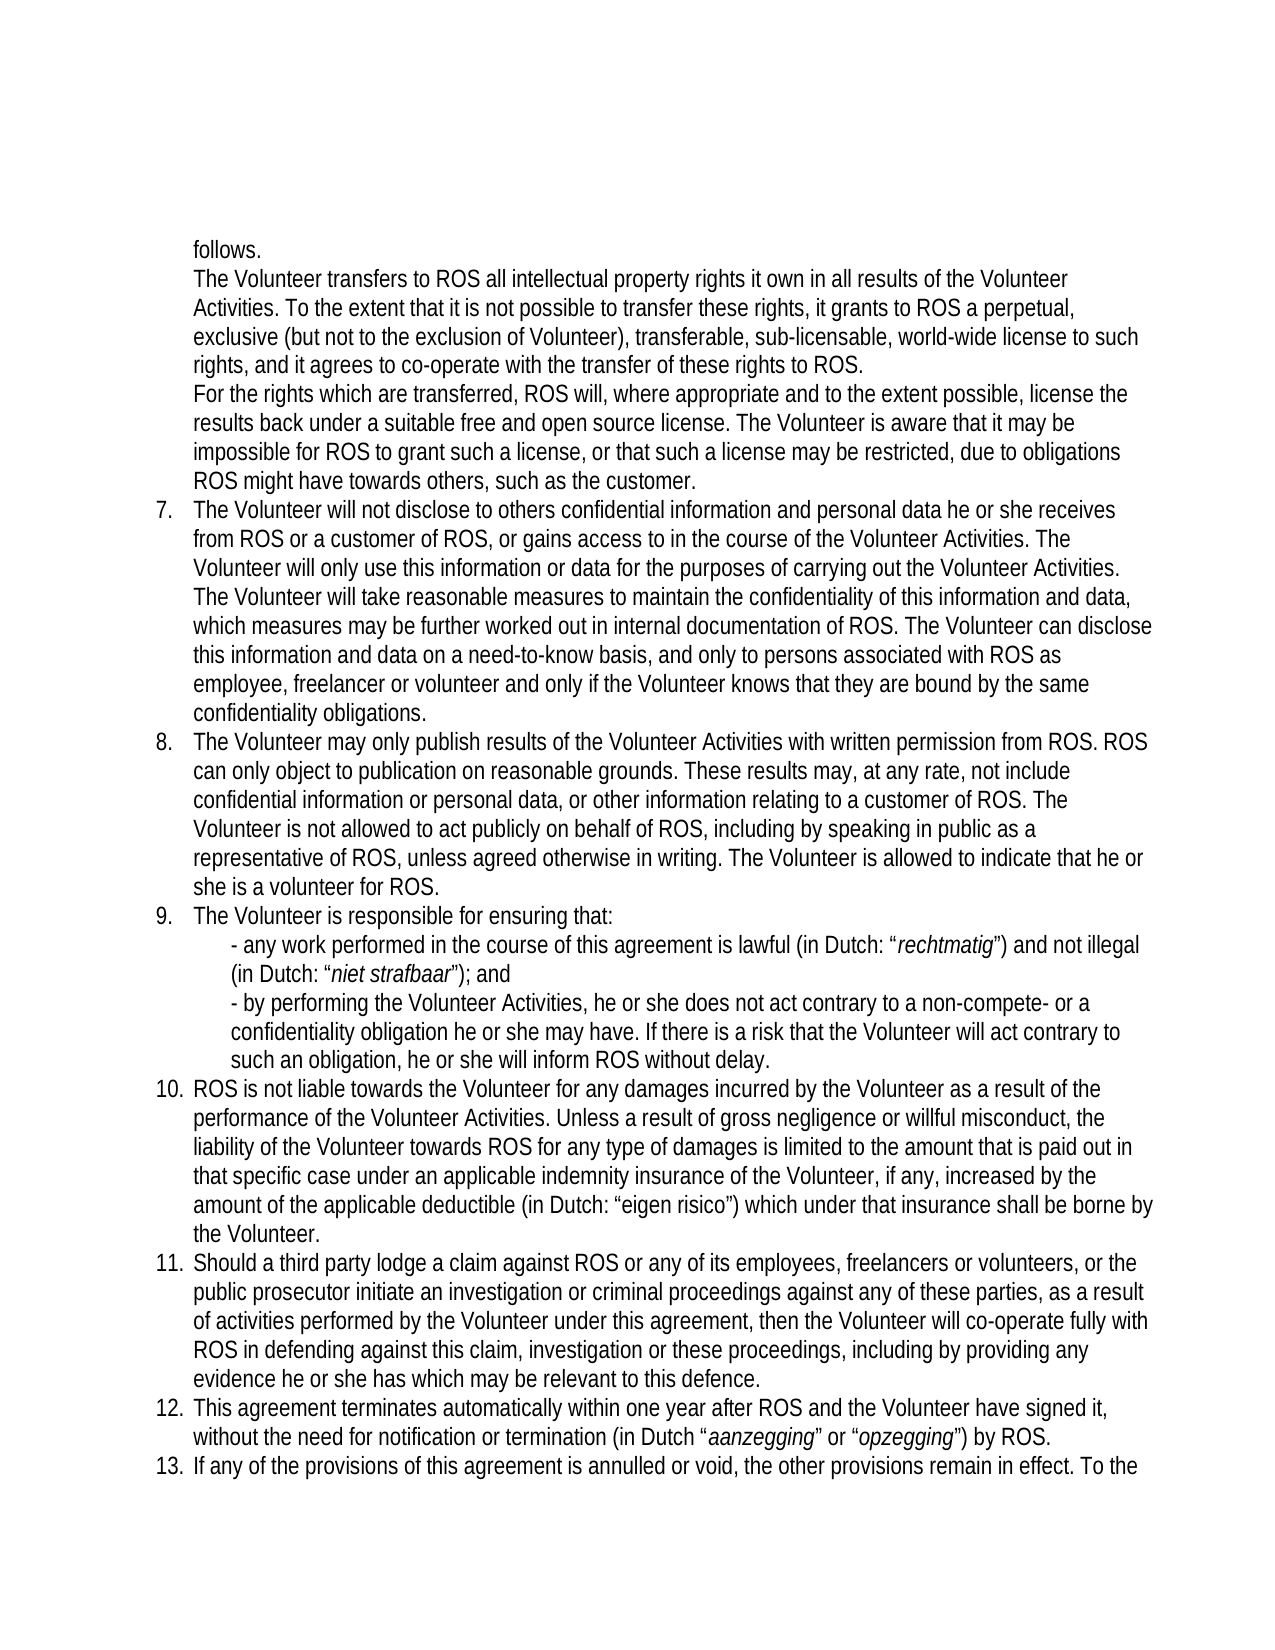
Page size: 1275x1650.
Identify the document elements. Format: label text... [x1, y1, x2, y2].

list ROS is not liable towards the Volunteer for any damages incurred by the Volunteer as a result of the performance of the Volunteer Activities. Unless a result of gross negligence or willful misconduct, the liability of the Volunteer towards ROS for any type of damages is limited to the amount that is paid out in that specific case under an applicable indemnity insurance of the Volunteer, if any, increased by the amount of the applicable deductible (in Dutch: “eigen risico”) which under that insurance shall be borne by the Volunteer. [156, 1074, 1157, 1248]
list If any of the provisions of this agreement is annulled or void, the other provisions remain in effect. To the [156, 1451, 1157, 1480]
list The Volunteer will not disclose to others confidential information and personal data he or she receives from ROS or a customer of ROS, or gains access to in the course of the Volunteer Activities. The Volunteer will only use this information or data for the purposes of carrying out the Volunteer Activities. The Volunteer will take reasonable measures to maintain the confidentiality of this information and data, which measures may be further worked out in internal documentation of ROS. The Volunteer can disclose this information and data on a need-to-know basis, and only to persons associated with ROS as employee, freelancer or volunteer and only if the Volunteer knows that they are bound by the same confidentiality obligations. [156, 495, 1157, 727]
list Should a third party lodge a claim against ROS or any of its employees, freelancers or volunteers, or the public prosecutor initiate an investigation or criminal proceedings against any of these parties, as a result of activities performed by the Volunteer under this agreement, then the Volunteer will co-operate fully with ROS in defending against this claim, investigation or these proceedings, including by providing any evidence he or she has which may be relevant to this defence. [156, 1248, 1157, 1393]
list The Volunteer may only publish results of the Volunteer Activities with written permission from ROS. ROS can only object to publication on reasonable grounds. These results may, at any rate, not include confidential information or personal data, or other information relating to a customer of ROS. The Volunteer is not allowed to act publicly on behalf of ROS, including by speaking in public as a representative of ROS, unless agreed otherwise in writing. The Volunteer is allowed to indicate that he or she is a volunteer for ROS. [156, 727, 1157, 901]
list The Volunteer is responsible for ensuring that: [156, 901, 1157, 929]
list This agreement terminates automatically within one year after ROS and the Volunteer have signed it, without the need for notification or termination (in Dutch “aanzegging” or “opzegging”) by ROS. [156, 1393, 1157, 1451]
list - by performing the Volunteer Activities, he or she does not act contrary to a non-compete- or a confidentiality obligation he or she may have. If there is a risk that the Volunteer will act contrary to such an obligation, he or she will inform ROS without delay. [193, 987, 1157, 1074]
list follows. The Volunteer transfers to ROS all intellectual property rights it own in all results of the Volunteer Activities. To the extent that it is not possible to transfer these rights, it grants to ROS a perpetual, exclusive (but not to the exclusion of Volunteer), transferable, sub-licensable, world-wide license to such rights, and it agrees to co-operate with the transfer of these rights to ROS. For the rights which are transferred, ROS will, where appropriate and to the extent possible, license the results back under a suitable free and open source license. The Volunteer is aware that it may be impossible for ROS to grant such a license, or that such a license may be restricted, due to obligations ROS might have towards others, such as the customer. [156, 234, 1157, 495]
list - any work performed in the course of this agreement is lawful (in Dutch: “rechtmatig”) and not illegal (in Dutch: “niet strafbaar”); and [193, 929, 1157, 987]
